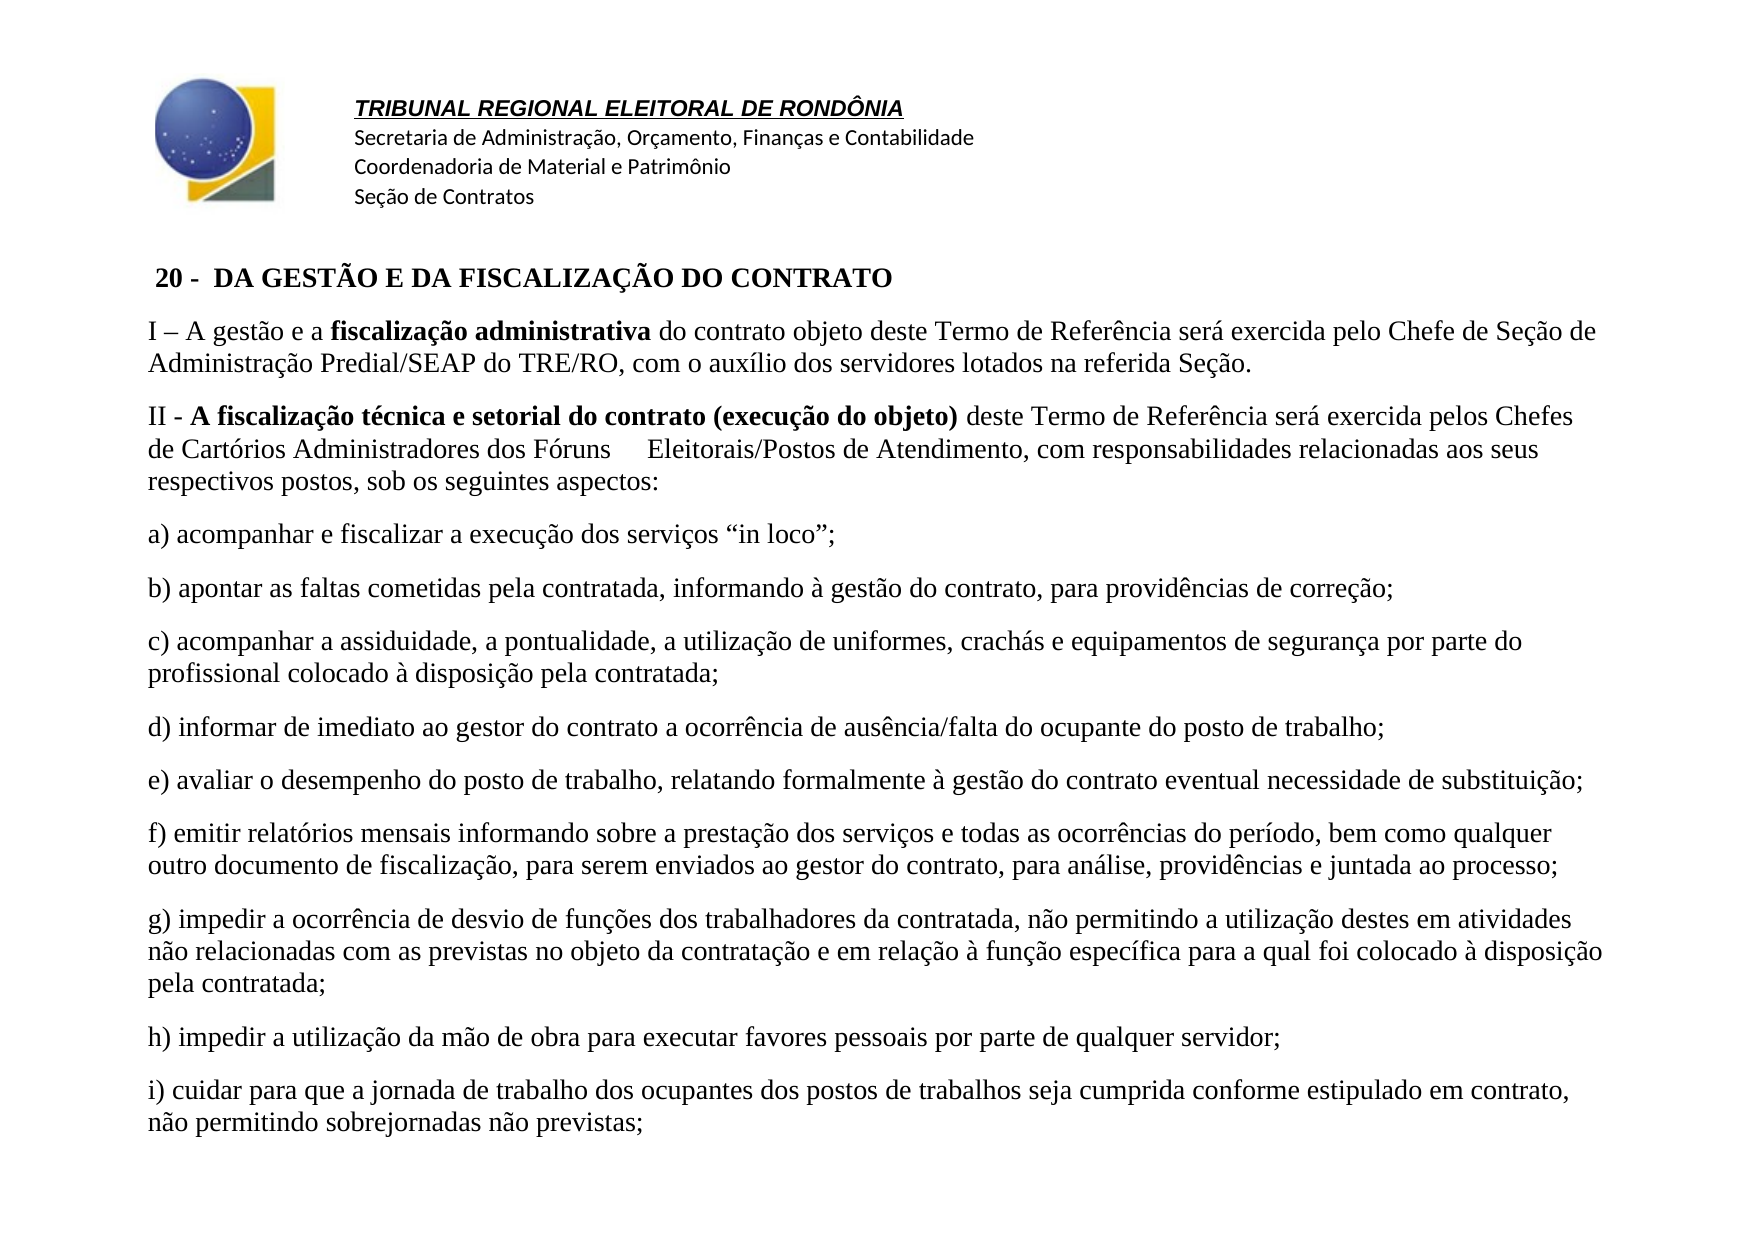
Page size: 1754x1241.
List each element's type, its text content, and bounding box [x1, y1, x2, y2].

text a) acompanhar e fiscalizar a execução dos serviços “in loco”; [148, 517, 1606, 550]
text b) apontar as faltas cometidas pela contratada, informando à gestão do contrato, para providências de correção; [148, 571, 1606, 603]
text g) impedir a ocorrência de desvio de funções dos trabalhadores da contratada, não permitindo a utilização destes em atividades não relacionadas com as previstas no objeto da contratação e em relação à função específica para a qual foi colocado à disposição pela contratada; [148, 902, 1606, 999]
text d) informar de imediato ao gestor do contrato a ocorrência de ausência/falta do ocupante do posto de trabalho; [148, 709, 1606, 742]
text f) emitir relatórios mensais informando sobre a prestação dos serviços e todas as ocorrências do período, bem como qualquer outro documento de fiscalização, para serem enviados ao gestor do contrato, para análise, providências e juntada ao processo; [148, 816, 1606, 881]
text h) impedir a utilização da mão de obra para executar favores pessoais por parte de qualquer servidor; [148, 1020, 1606, 1052]
text i) cuidar para que a jornada de trabalho dos ocupantes dos postos de trabalhos seja cumprida conforme estipulado em contrato, não permitindo sobrejornadas não previstas; [148, 1073, 1606, 1138]
text I – A gestão e a fiscalização administrativa do contrato objeto deste Termo de Referência será exercida pelo Chefe de Seção de Administração Predial/SEAP do TRE/RO, com o auxílio dos servidores lotados na referida Seção. [148, 314, 1606, 379]
text 20 - DA GESTÃO E DA FISCALIZAÇÃO DO CONTRATO [148, 261, 1606, 293]
text e) avaliar o desempenho do posto de trabalho, relatando formalmente à gestão do contrato eventual necessidade de substituição; [148, 763, 1606, 795]
text II - A fiscalização técnica e setorial do contrato (execução do objeto) deste Termo de Referência será exercida pelos Chefes de Cartórios Administradores dos Fóruns Eleitorais/Postos de Atendimento, com responsabilidades relacionadas aos seus respectivos postos, sob os seguintes aspectos: [148, 399, 1606, 497]
text c) acompanhar a assiduidade, a pontualidade, a utilização de uniformes, crachás e equipamentos de segurança por parte do profissional colocado à disposição pela contratada; [148, 624, 1606, 689]
